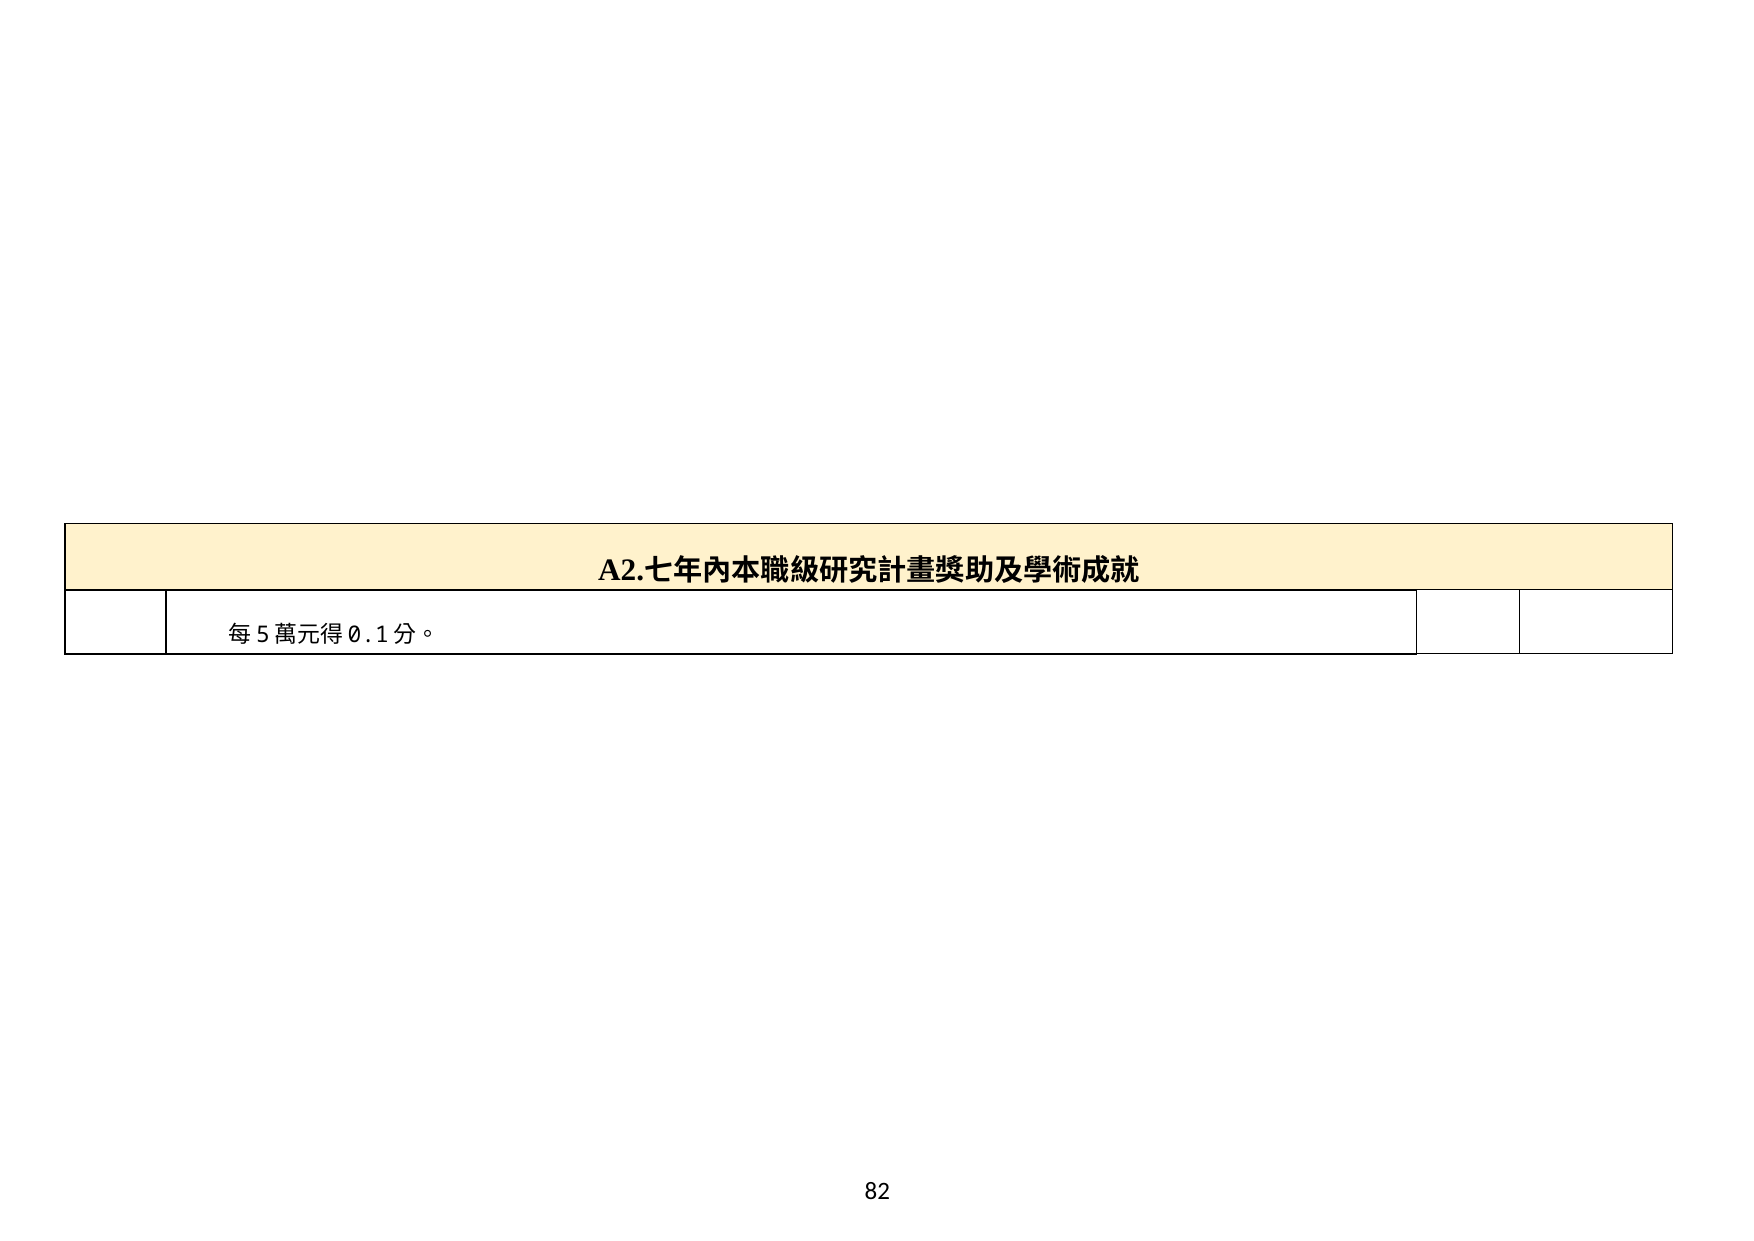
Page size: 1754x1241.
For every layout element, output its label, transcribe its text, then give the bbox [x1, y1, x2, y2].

table_cell [1520, 590, 1672, 653]
table_cell 每5萬元得0.1分。 [167, 591, 1416, 653]
table_header A2.七年內本職級研究計畫獎助及學術成就 [66, 524, 1672, 589]
table_cell [66, 591, 165, 653]
table_cell [1417, 590, 1519, 653]
